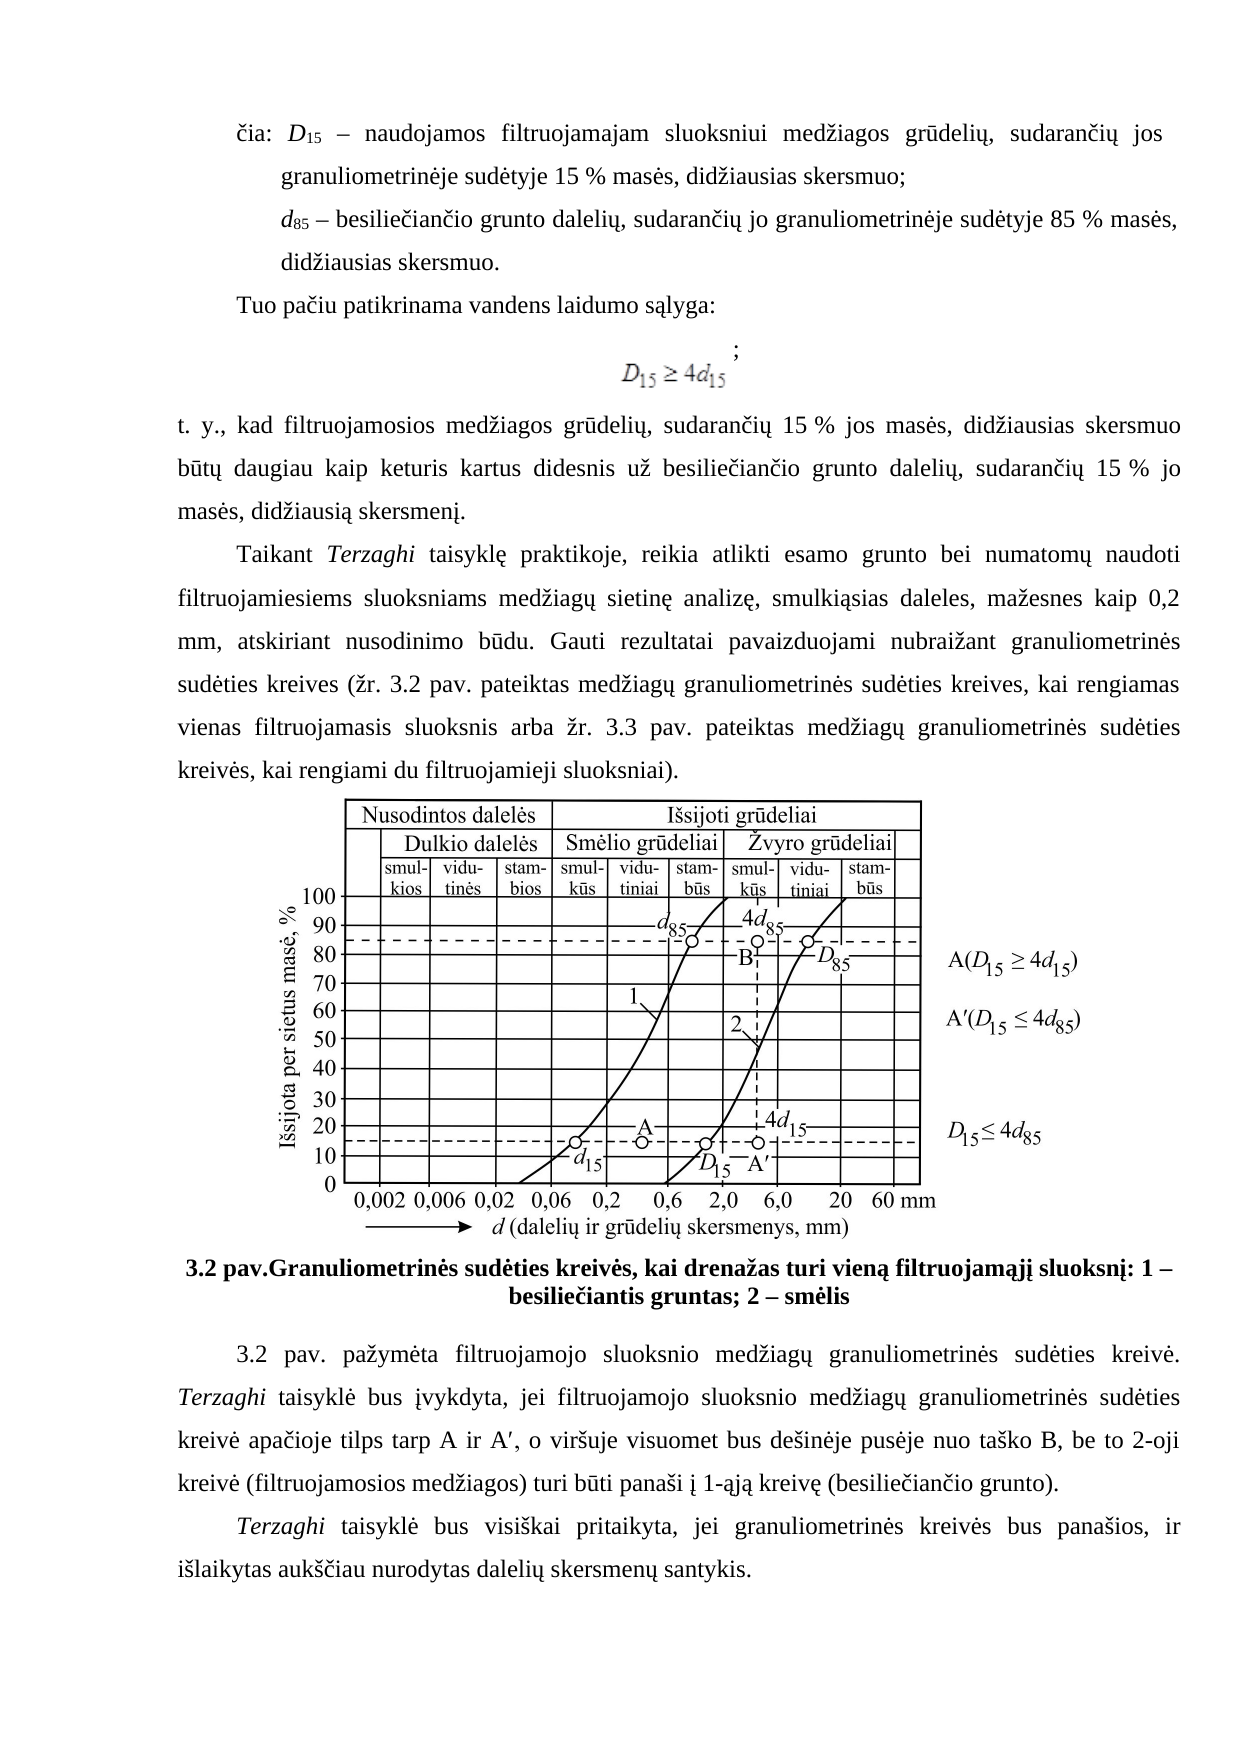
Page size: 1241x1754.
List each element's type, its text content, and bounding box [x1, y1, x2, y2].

text čia: D15 – naudojamos filtruojamajam sluoksniui medžiagos grūdelių, sudarančių jos granuliometrinėje sudėtyje 15 % masės, didžiausias skersmuo; [177, 118, 1179, 190]
text d85 – besiliečiančio grunto dalelių, sudarančių jo granuliometrinėje sudėtyje 85 % masės, didžiausias skersmuo. [281, 204, 1179, 276]
text Terzaghi taisyklė bus visiškai pritaikyta, jei granuliometrinės kreivės bus panašios, ir išlaikytas aukščiau nurodytas dalelių skersmenų santykis. [177, 1511, 1181, 1583]
text t. y., kad filtruojamosios medžiagos grūdelių, sudarančių 15 % jos masės, didžiausias skersmuo būtų daugiau kaip keturis kartus didesnis už besiliečiančio grunto dalelių, sudarančių 15 % jo masės, didžiausią skersmenį. [177, 410, 1181, 525]
text ; [177, 334, 1181, 396]
text 3.2 pav. pažymėta filtruojamojo sluoksnio medžiagų granuliometrinės sudėties kreivė. Terzaghi taisyklė bus įvykdyta, jei filtruojamojo sluoksnio medžiagų granuliometrinės sudėties kreivė apačioje tilps tarp A ir Aʹ o viršuje visuomet bus dešinėje pusėje nuo taško B, be to 2-oji kreivė (filtruojamosios medžiagos) turi būti panaši į 1-ąją kreivę (besiliečiančio grunto). [177, 1339, 1181, 1497]
text Taikant Terzaghi taisyklę praktikoje, reikia atlikti esamo grunto bei numatomų naudoti filtruojamiesiems sluoksniams medžiagų sietinę analizę, smulkiąsias daleles, mažesnes kaip 0,2 mm, atskiriant nusodinimo būdu. Gauti rezultatai pavaizduojami nubraižant granuliometrinės sudėties kreives (žr. 3.2 pav. pateiktas medžiagų granuliometrinės sudėties kreives, kai rengiamas vienas filtruojamasis sluoksnis arba žr. 3.3 pav. pateiktas medžiagų granuliometrinės sudėties kreivės, kai rengiami du filtruojamieji sluoksniai). [177, 539, 1181, 784]
text 3.2 pav. Granuliometrinės sudėties kreivės, kai drenažas turi vieną filtruojamąjį sluoksnį: 1 – besiliečiantis gruntas; 2 – smėlis [177, 1253, 1181, 1310]
text Tuo pačiu patikrinama vandens laidumo sąlyga: [177, 291, 1181, 319]
